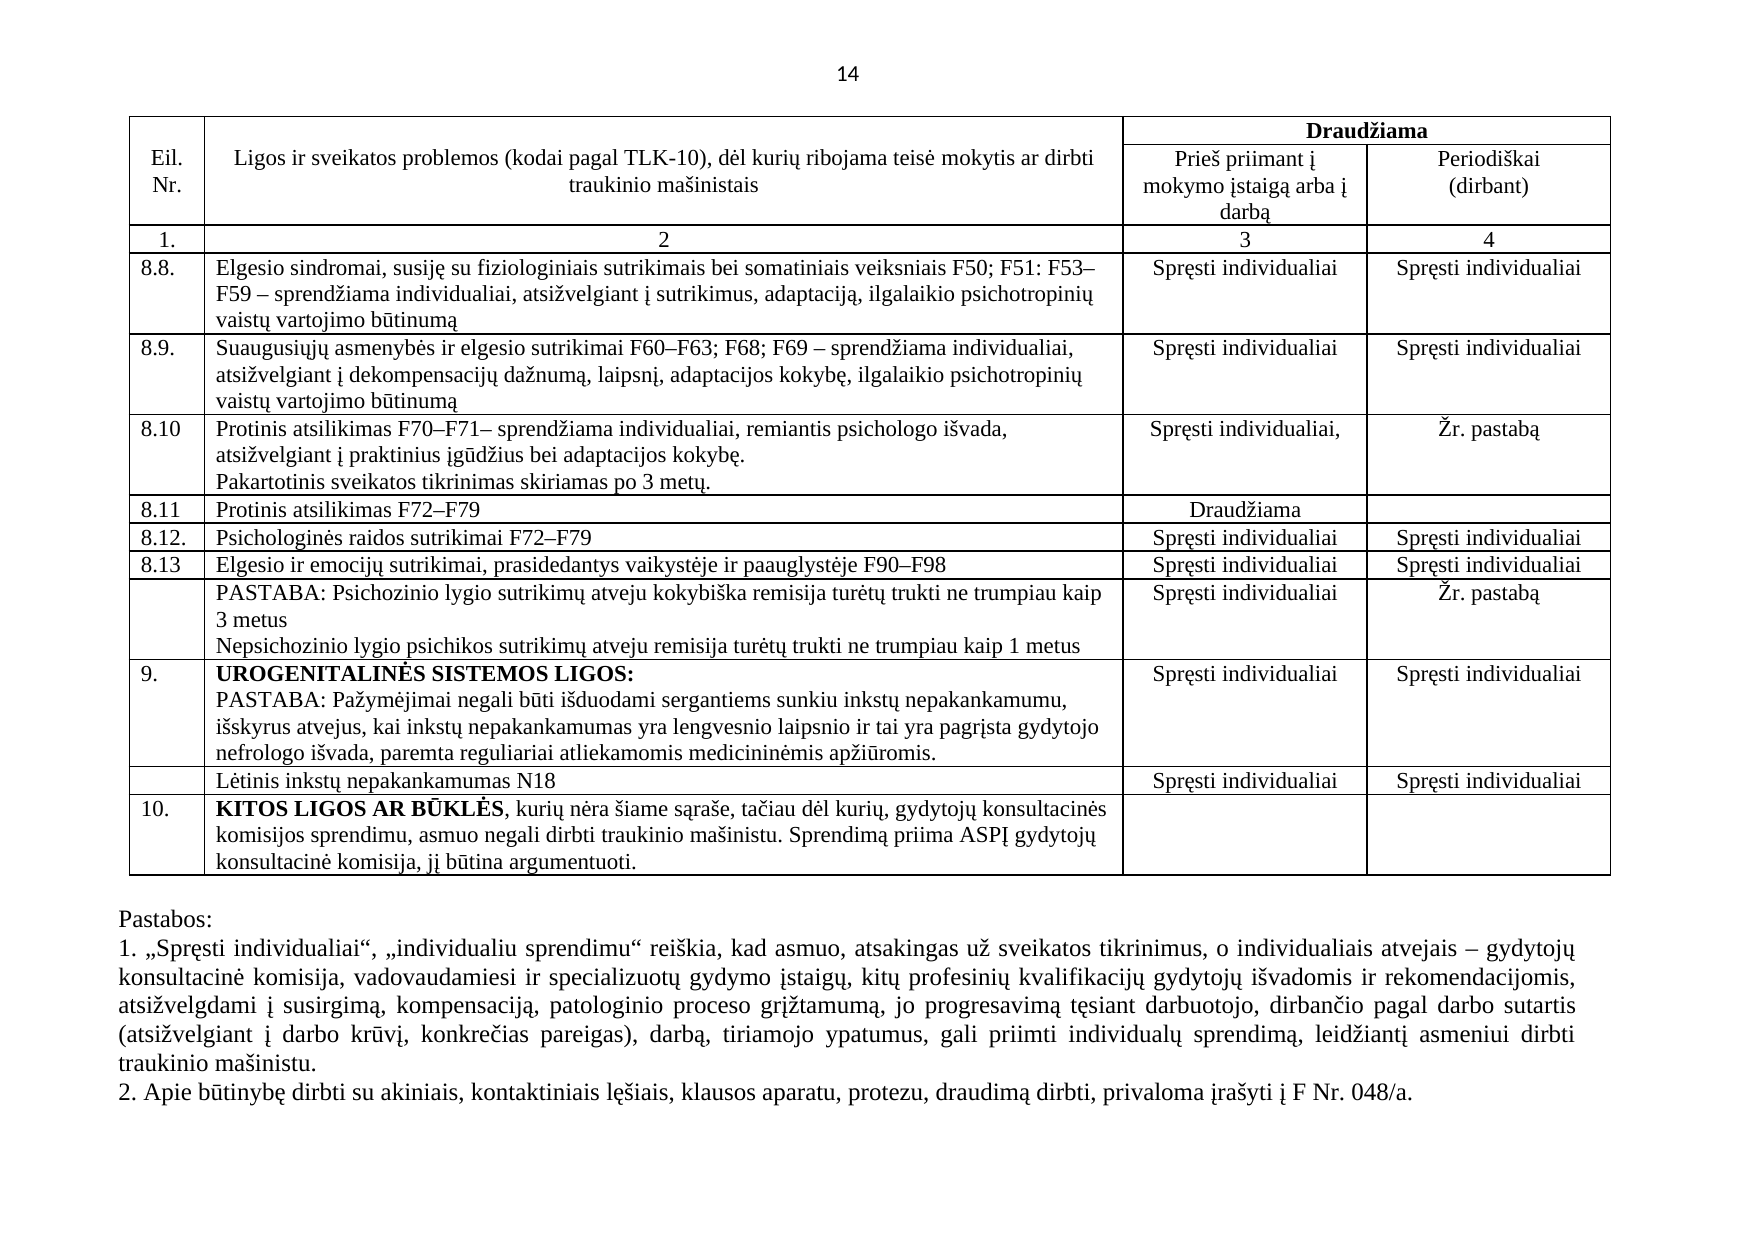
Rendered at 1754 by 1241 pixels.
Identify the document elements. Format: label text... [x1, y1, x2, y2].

table_cell Spręsti individualiai [1368, 552, 1610, 578]
table_cell Protinis atsilikimas F72–F79 [205, 496, 1122, 522]
table_cell Spręsti individualiai [1368, 660, 1610, 766]
text Pastabos: [118, 904, 1577, 933]
table_cell [130, 580, 204, 658]
table_cell Psichologinės raidos sutrikimai F72–F79 [205, 524, 1122, 550]
table_cell 8.11 [130, 496, 204, 522]
table_cell Spręsti individualiai [1368, 767, 1610, 793]
table_cell Spręsti individualiai [1368, 524, 1610, 550]
text 2. Apie būtinybę dirbti su akiniais, kontaktiniais lęšiais, klausos aparatu, protezu, draudimą dirbti, privaloma įrašyti į F Nr. 048/a. [118, 1077, 1577, 1106]
table_cell Spręsti individualiai [1124, 580, 1366, 658]
table_cell 8.10 [130, 415, 204, 494]
table_cell KITOS LIGOS AR BŪKLĖS, kurių nėra šiame sąraše, tačiau dėl kurių, gydytojų konsultacinės komisijos sprendimu, asmuo negali dirbti traukinio mašinistu. Sprendimą priima ASPĮ gydytojų konsultacinė komisija, jį būtina argumentuoti. [205, 795, 1122, 874]
table_cell 8.9. [130, 335, 204, 413]
table_cell 3 [1124, 226, 1366, 252]
table_cell 8.8. [130, 254, 204, 333]
table_cell PASTABA: Psichozinio lygio sutrikimų atveju kokybiška remisija turėtų trukti ne trumpiau kaip 3 metus Nepsichozinio lygio psichikos sutrikimų atveju remisija turėtų trukti ne trumpiau kaip 1 metus [205, 580, 1122, 658]
table_cell 2 [205, 226, 1122, 252]
table_cell Spręsti individualiai [1368, 335, 1610, 413]
table_cell [1368, 496, 1610, 522]
table_cell Prieš priimant į mokymo įstaigą arba į darbą [1124, 145, 1366, 224]
table_cell Suaugusiųjų asmenybės ir elgesio sutrikimai F60–F63; F68; F69 – sprendžiama individualiai, atsižvelgiant į dekompensacijų dažnumą, laipsnį, adaptacijos kokybę, ilgalaikio psichotropinių vaistų vartojimo būtinumą [205, 335, 1122, 413]
text 1. „Spręsti individualiai“, „individualiu sprendimu“ reiškia, kad asmuo, atsakingas už sveikatos tikrinimus, o individualiais atvejais – gydytojų konsultacinė komisija, vadovaudamiesi ir specializuotų gydymo įstaigų, kitų profesinių kvalifikacijų gydytojų išvadomis ir rekomendacijomis, atsižvelgdami į susirgimą, kompensaciją, patologinio proceso grįžtamumą, jo progresavimą tęsiant darbuotojo, dirbančio pagal darbo sutartis (atsižvelgiant į darbo krūvį, konkrečias pareigas), darbą, tiriamojo ypatumus, gali priimti individualų sprendimą, leidžiantį asmeniui dirbti traukinio mašinistu. [118, 933, 1577, 1077]
table_cell 1. [130, 226, 204, 252]
table_cell Spręsti individualiai [1124, 660, 1366, 766]
table_cell Spręsti individualiai [1124, 767, 1366, 793]
table_cell UROGENITALINĖS SISTEMOS LIGOS: PASTABA: Pažymėjimai negali būti išduodami sergantiems sunkiu inkstų nepakankamumu, išskyrus atvejus, kai inkstų nepakankamumas yra lengvesnio laipsnio ir tai yra pagrįsta gydytojo nefrologo išvada, paremta reguliariai atliekamomis medicininėmis apžiūromis. [205, 660, 1122, 766]
table_cell 8.12. [130, 524, 204, 550]
table_cell 9. [130, 660, 204, 766]
table_cell Žr. pastabą [1368, 580, 1610, 658]
table_cell Žr. pastabą [1368, 415, 1610, 494]
table_cell Elgesio ir emocijų sutrikimai, prasidedantys vaikystėje ir paauglystėje F90–F98 [205, 552, 1122, 578]
table_cell Spręsti individualiai [1124, 552, 1366, 578]
table_cell Spręsti individualiai [1124, 335, 1366, 413]
table_cell Elgesio sindromai, susiję su fiziologiniais sutrikimais bei somatiniais veiksniais F50; F51: F53–F59 – sprendžiama individualiai, atsižvelgiant į sutrikimus, adaptaciją, ilgalaikio psichotropinių vaistų vartojimo būtinumą [205, 254, 1122, 333]
table_header Eil. Nr. [130, 117, 204, 224]
table_cell Protinis atsilikimas F70–F71– sprendžiama individualiai, remiantis psichologo išvada, atsižvelgiant į praktinius įgūdžius bei adaptacijos kokybę. Pakartotinis sveikatos tikrinimas skiriamas po 3 metų. [205, 415, 1122, 494]
table_cell [1124, 795, 1366, 874]
table_cell Spręsti individualiai [1124, 254, 1366, 333]
table_cell Spręsti individualiai [1124, 524, 1366, 550]
table_cell [130, 767, 204, 793]
table_cell Spręsti individualiai [1368, 254, 1610, 333]
table_header Draudžiama [1124, 117, 1610, 144]
table_cell 4 [1368, 226, 1610, 252]
table_header Ligos ir sveikatos problemos (kodai pagal TLK-10), dėl kurių ribojama teisė mokytis ar dirbti traukinio mašinistais [205, 117, 1122, 224]
table_cell 8.13 [130, 552, 204, 578]
table_cell Lėtinis inkstų nepakankamumas N18 [205, 767, 1122, 793]
table_cell Spręsti individualiai, [1124, 415, 1366, 494]
table_cell Draudžiama [1124, 496, 1366, 522]
table_cell 10. [130, 795, 204, 874]
table_cell [1368, 795, 1610, 874]
table_cell Periodiškai (dirbant) [1368, 145, 1610, 224]
